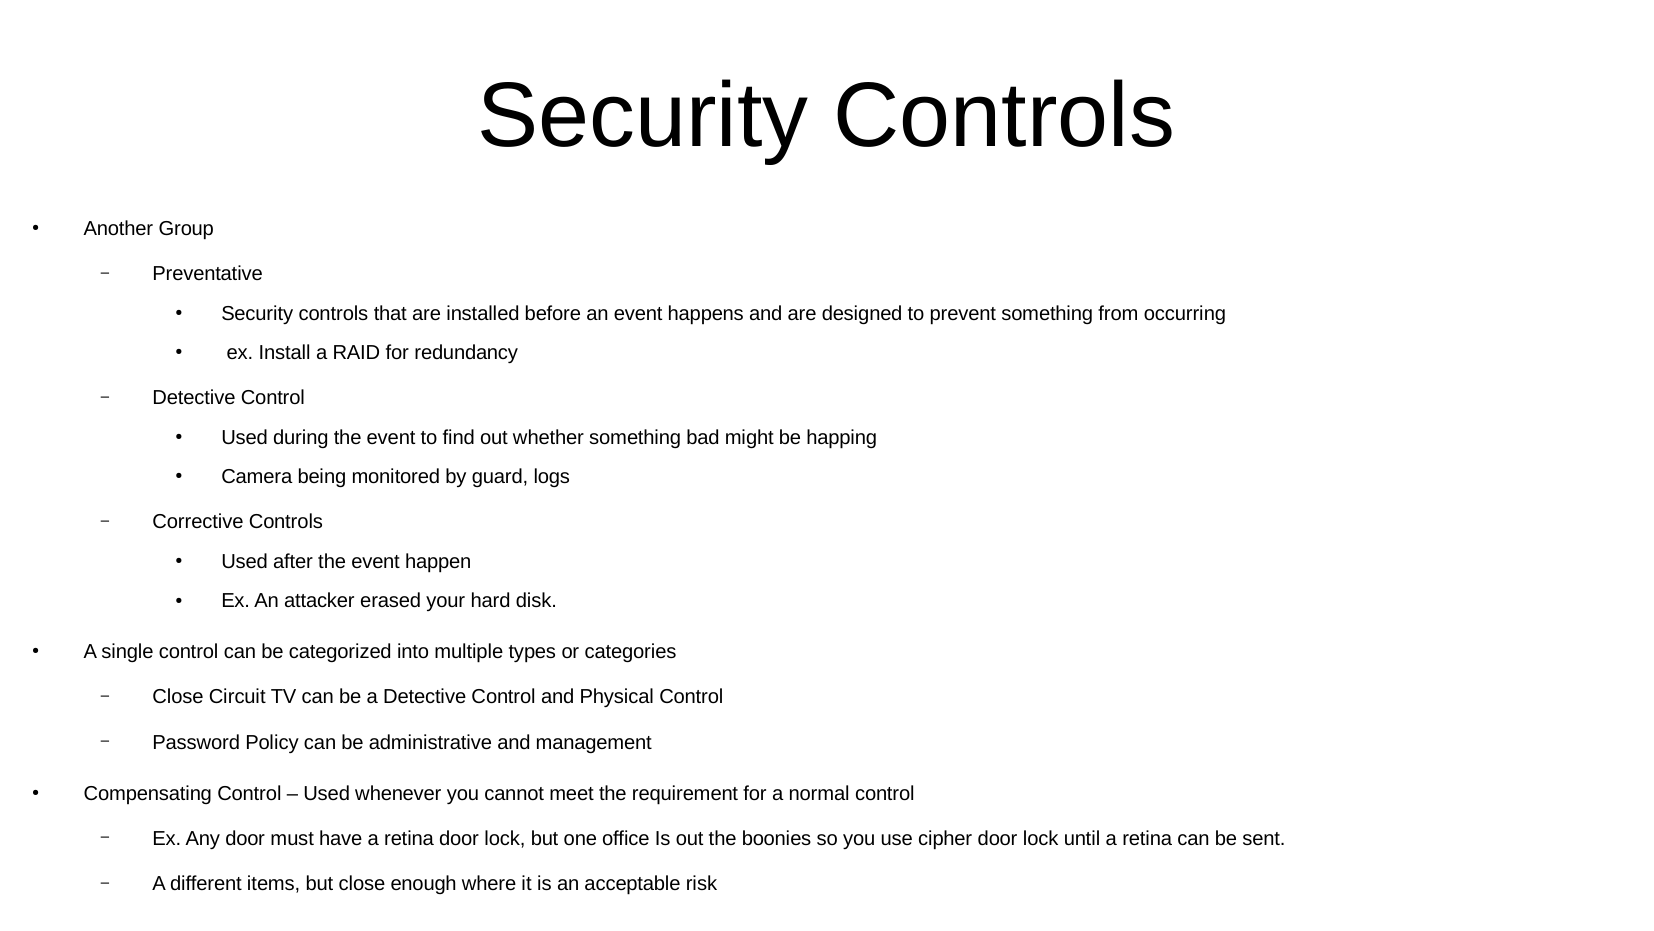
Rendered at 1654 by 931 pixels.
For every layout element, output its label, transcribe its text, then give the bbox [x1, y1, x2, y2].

list Another Group Preventative Security controls that are installed before an event happens and are designed to prevent something from occurring ex. Install a RAID for redundancy Detective Control Used during the event to find out whether something bad might be happing Camera being monitored by guard, logs Corrective Controls Used after the event happen Ex. An attacker erased your hard disk. A single control can be categorized into multiple types or categories Close Circuit TV can be a Detective Control and Physical Control Password Policy can be administrative and management Compensating Control – Used whenever you cannot meet the requirement for a normal control Ex. Any door must have a retina door lock, but one office Is out the boonies so you use cipher door lock until a retina can be sent. A different items, but close enough where it is an acceptable risk [15, 217, 1571, 901]
title Security Controls [82, 37, 1571, 193]
